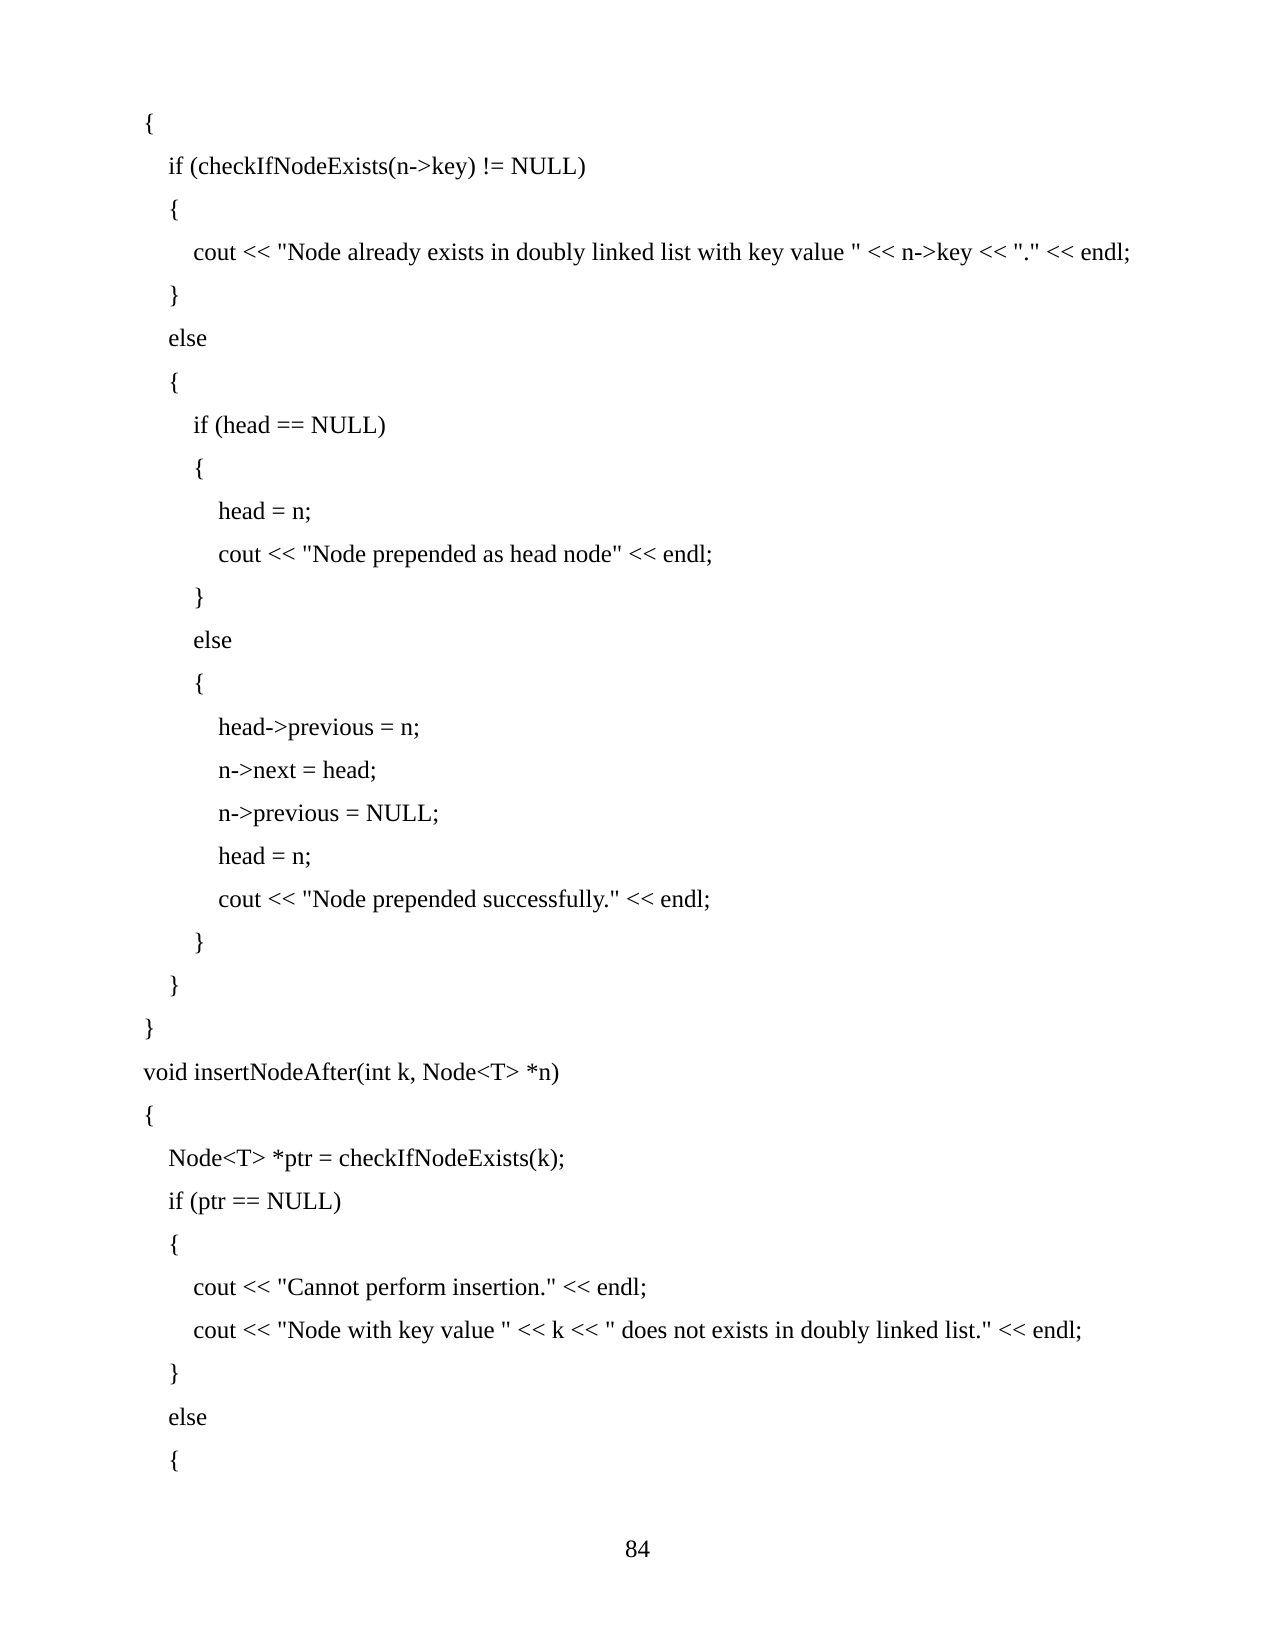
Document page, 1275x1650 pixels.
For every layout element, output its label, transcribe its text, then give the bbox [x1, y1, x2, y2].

text cout << "Cannot perform insertion." << endl; [118, 1272, 1157, 1301]
text cout << "Node prepended as head node" << endl; [118, 539, 1157, 568]
text { [118, 1100, 1157, 1128]
text cout << "Node already exists in doubly linked list with key value " << n->key << "." << endl; [118, 237, 1157, 266]
text { [118, 668, 1157, 697]
text head->previous = n; [118, 712, 1157, 740]
text { [118, 1445, 1157, 1473]
text n->next = head; [118, 755, 1157, 783]
text if (checkIfNodeExists(n->key) != NULL) [118, 151, 1157, 180]
text } [118, 582, 1157, 611]
text } [118, 280, 1157, 309]
text } [118, 1013, 1157, 1042]
text else [118, 1402, 1157, 1430]
text if (ptr == NULL) [118, 1186, 1157, 1215]
text head = n; [118, 841, 1157, 870]
text { [118, 108, 1157, 137]
text } [118, 927, 1157, 956]
text else [118, 323, 1157, 352]
text if (head == NULL) [118, 410, 1157, 438]
text { [118, 194, 1157, 223]
text n->previous = NULL; [118, 798, 1157, 827]
text { [118, 367, 1157, 395]
text void insertNodeAfter(int k, Node<T> *n) [118, 1057, 1157, 1085]
text else [118, 625, 1157, 654]
text { [118, 453, 1157, 482]
text } [118, 1358, 1157, 1387]
text cout << "Node prepended successfully." << endl; [118, 884, 1157, 913]
text head = n; [118, 496, 1157, 525]
text } [118, 970, 1157, 999]
text cout << "Node with key value " << k << " does not exists in doubly linked list." << endl; [118, 1315, 1157, 1344]
text { [118, 1229, 1157, 1258]
text Node<T> *ptr = checkIfNodeExists(k); [118, 1143, 1157, 1172]
